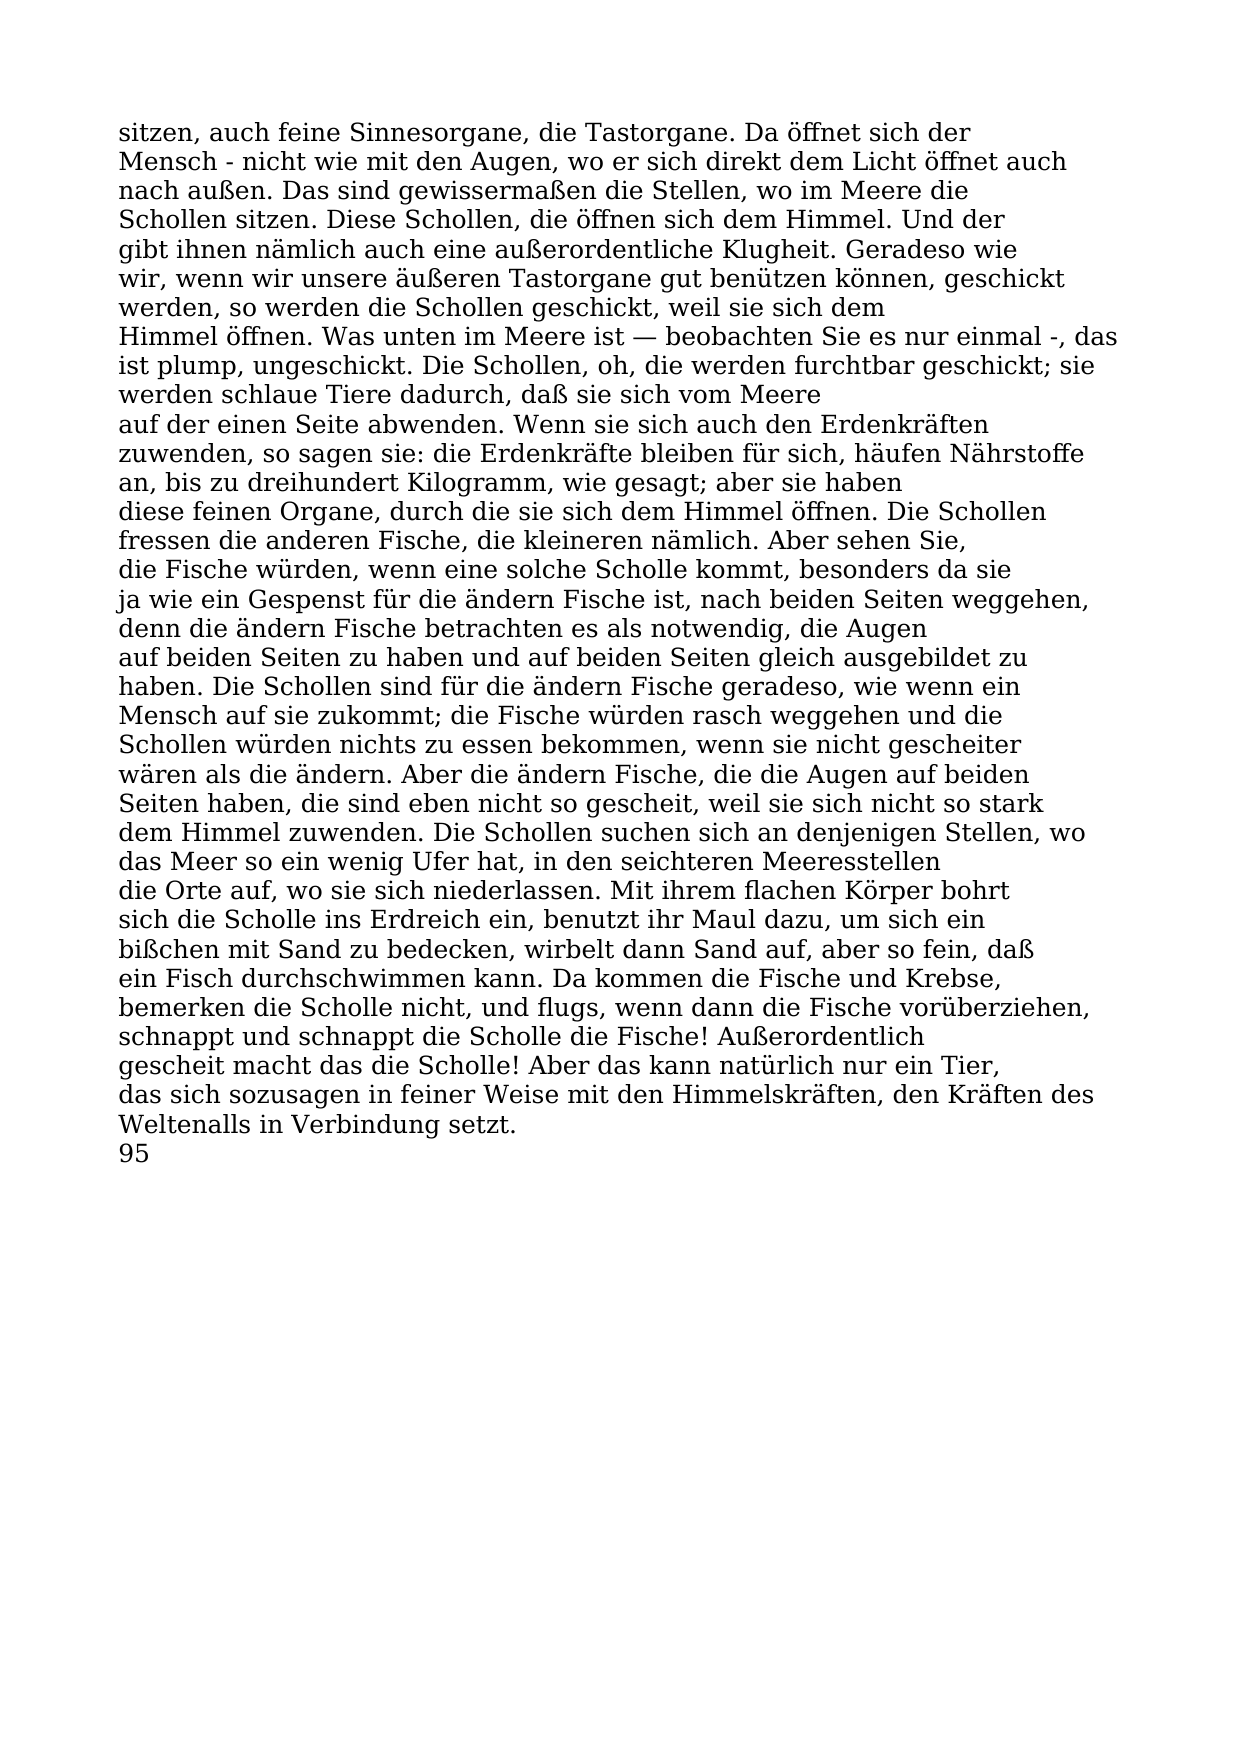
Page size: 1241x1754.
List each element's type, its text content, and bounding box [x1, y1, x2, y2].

text 95 [118, 1139, 1122, 1168]
text diese feinen Organe, durch die sie sich dem Himmel öffnen. Die Schollen fressen die anderen Fische, die kleineren nämlich. Aber sehen Sie, [118, 497, 1122, 556]
text haben. Die Schollen sind für die ändern Fische geradeso, wie wenn ein [118, 672, 1122, 701]
text sich die Scholle ins Erdreich ein, benutzt ihr Maul dazu, um sich ein [118, 906, 1122, 935]
text die Fische würden, wenn eine solche Scholle kommt, besonders da sie [118, 556, 1122, 585]
text bißchen mit Sand zu bedecken, wirbelt dann Sand auf, aber so fein, daß [118, 935, 1122, 964]
text Schollen sitzen. Diese Schollen, die öffnen sich dem Himmel. Und der [118, 206, 1122, 235]
text Mensch - nicht wie mit den Augen, wo er sich direkt dem Licht öffnet auch nach außen. Das sind gewissermaßen die Stellen, wo im Meere die [118, 147, 1122, 206]
text wären als die ändern. Aber die ändern Fische, die die Augen auf beiden [118, 760, 1122, 789]
text dem Himmel zuwenden. Die Schollen suchen sich an denjenigen Stellen, wo das Meer so ein wenig Ufer hat, in den seichteren Meeresstellen [118, 818, 1122, 876]
text bemerken die Scholle nicht, und flugs, wenn dann die Fische vorüberziehen, schnappt und schnappt die Scholle die Fische! Außerordentlich [118, 993, 1122, 1051]
text Mensch auf sie zukommt; die Fische würden rasch weggehen und die [118, 701, 1122, 731]
text auf beiden Seiten zu haben und auf beiden Seiten gleich ausgebildet zu [118, 643, 1122, 672]
text Himmel öffnen. Was unten im Meere ist — beobachten Sie es nur einmal -, das ist plump, ungeschickt. Die Schollen, oh, die werden furchtbar geschickt; sie werden schlaue Tiere dadurch, daß sie sich vom Meere [118, 322, 1122, 410]
text wir, wenn wir unsere äußeren Tastorgane gut benützen können, geschickt werden, so werden die Schollen geschickt, weil sie sich dem [118, 264, 1122, 322]
text ein Fisch durchschwimmen kann. Da kommen die Fische und Krebse, [118, 964, 1122, 993]
text Seiten haben, die sind eben nicht so gescheit, weil sie sich nicht so stark [118, 789, 1122, 818]
text die Orte auf, wo sie sich niederlassen. Mit ihrem flachen Körper bohrt [118, 876, 1122, 906]
text sitzen, auch feine Sinnesorgane, die Tastorgane. Da öffnet sich der [118, 118, 1122, 147]
text auf der einen Seite abwenden. Wenn sie sich auch den Erdenkräften zuwenden, so sagen sie: die Erdenkräfte bleiben für sich, häufen Nährstoffe an, bis zu dreihundert Kilogramm, wie gesagt; aber sie haben [118, 410, 1122, 497]
text gescheit macht das die Scholle! Aber das kann natürlich nur ein Tier, [118, 1051, 1122, 1081]
text das sich sozusagen in feiner Weise mit den Himmelskräften, den Kräften des Weltenalls in Verbindung setzt. [118, 1081, 1122, 1139]
text ja wie ein Gespenst für die ändern Fische ist, nach beiden Seiten weggehen, denn die ändern Fische betrachten es als notwendig, die Augen [118, 585, 1122, 643]
text Schollen würden nichts zu essen bekommen, wenn sie nicht gescheiter [118, 731, 1122, 760]
text gibt ihnen nämlich auch eine außerordentliche Klugheit. Geradeso wie [118, 235, 1122, 264]
